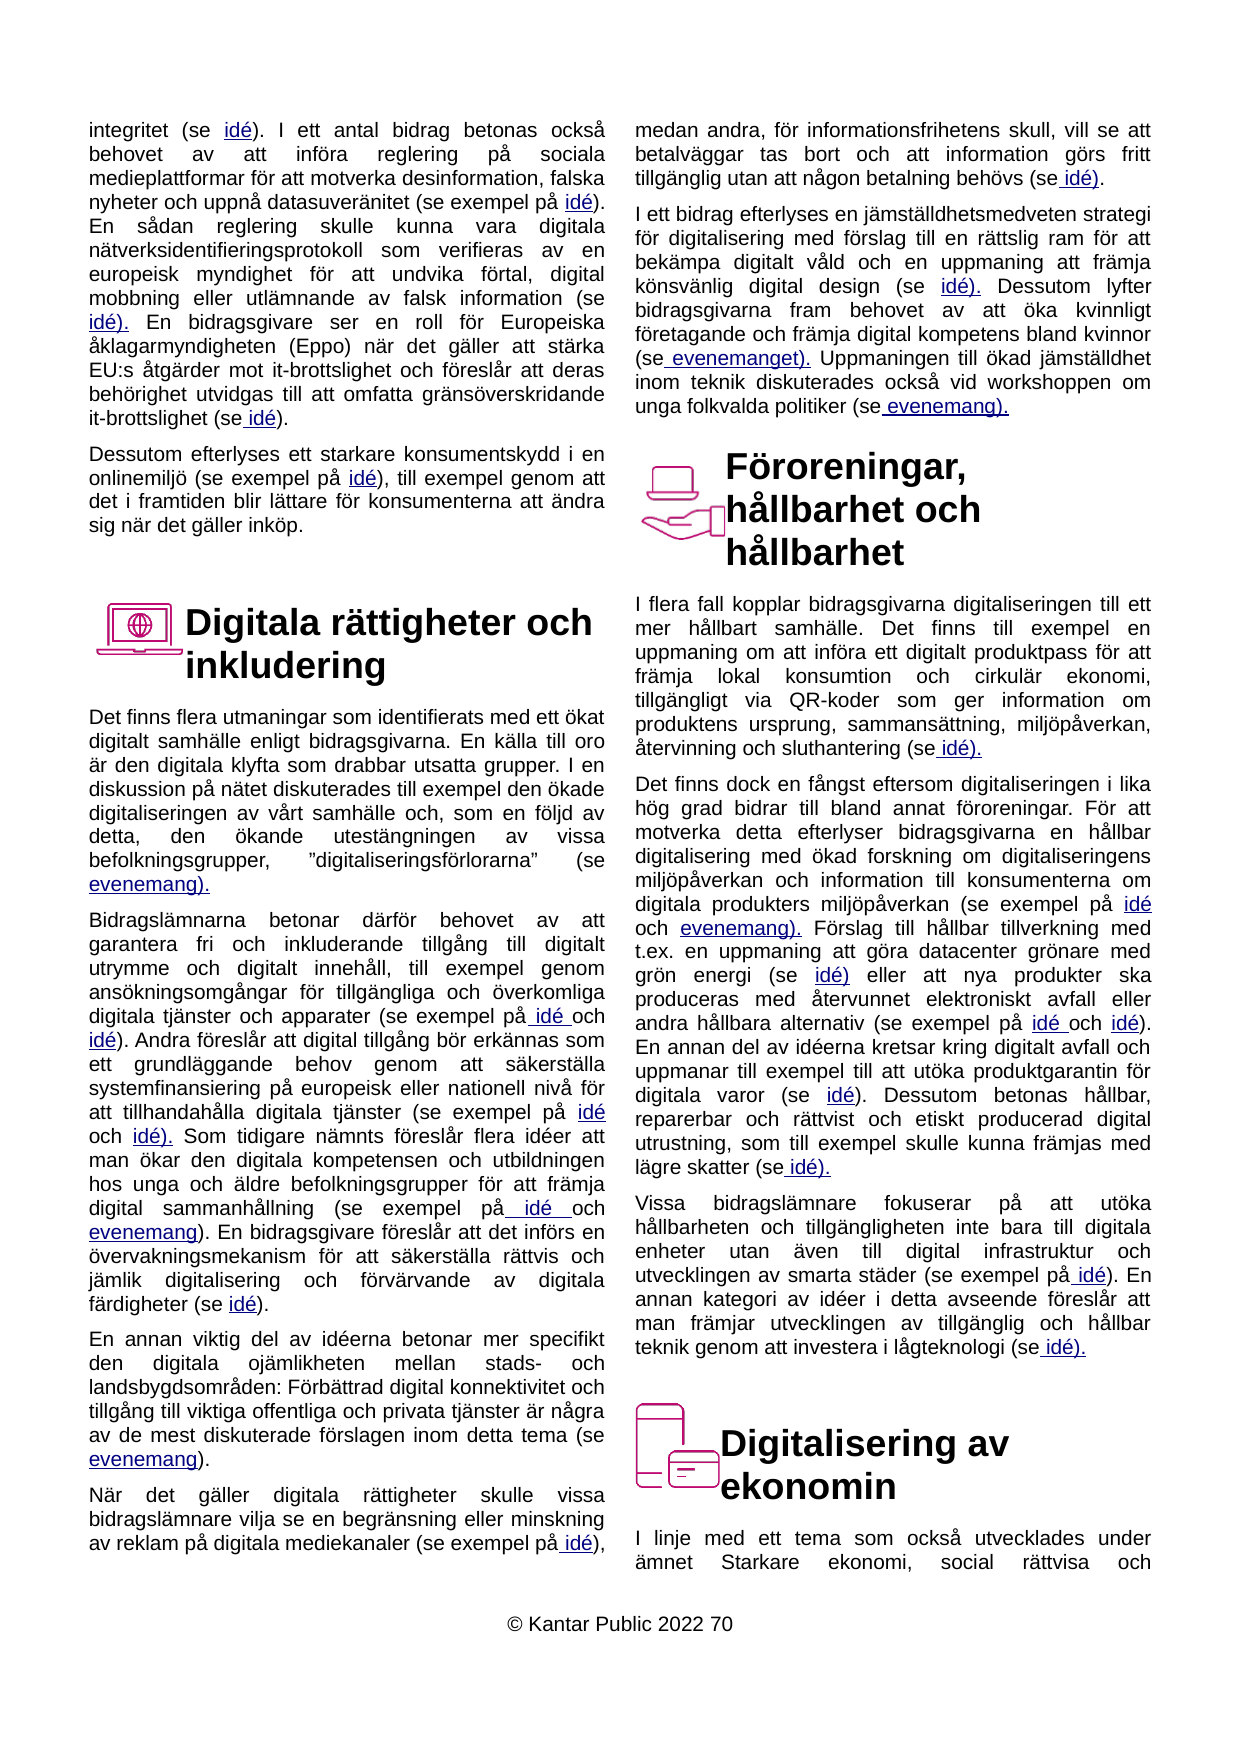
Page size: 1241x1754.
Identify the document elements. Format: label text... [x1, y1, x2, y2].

text medan andra, för informationsfrihetens skull, vill se att betalväggar tas bort och att information görs fritt tillgänglig utan att någon betalning behövs (se idé). [635, 118, 1152, 190]
subtitle Digitalisering av ekonomin [635, 1488, 1152, 1507]
picture [641, 466, 725, 540]
text En annan viktig del av idéerna betonar mer specifikt den digitala ojämlikheten mellan stads- och landsbygdsområden: Förbättrad digital konnektivitet och tillgång till viktiga offentliga och privata tjänster är några av de mest diskuterade förslagen inom detta tema (se evenemang). [88, 1327, 605, 1471]
text integritet (se idé). I ett antal bidrag betonas också behovet av att införa reglering på sociala medieplattformar för att motverka desinformation, falska nyheter och uppnå datasuveränitet (se exempel på idé). En sådan reglering skulle kunna vara digitala nätverksidentifieringsprotokoll som verifieras av en europeisk myndighet för att undvika förtal, digital mobbning eller utlämnande av falsk information (se idé). En bidragsgivare ser en roll för Europeiska åklagarmyndigheten (Eppo) när det gäller att stärka EU:s åtgärder mot it-brottslighet och föreslår att deras behörighet utvidgas till att omfatta gränsöverskridande it-brottslighet (se idé). [88, 118, 605, 429]
text I flera fall kopplar bidragsgivarna digitaliseringen till ett mer hållbart samhälle. Det finns till exempel en uppmaning om att införa ett digitalt produktpass för att främja lokal konsumtion och cirkulär ekonomi, tillgängligt via QR-koder som ger information om produktens ursprung, sammansättning, miljöpåverkan, återvinning och sluthantering (se idé). [635, 592, 1152, 760]
text Det finns flera utmaningar som identifierats med ett ökat digitalt samhälle enligt bidragsgivarna. En källa till oro är den digitala klyfta som drabbar utsatta grupper. I en diskussion på nätet diskuterades till exempel den ökade digitaliseringen av vårt samhälle och, som en följd av detta, den ökande utestängningen av vissa befolkningsgrupper, ”digitaliseringsförlorarna” (se evenemang). [88, 704, 605, 896]
text Dessutom efterlyses ett starkare konsumentskydd i en onlinemiljö (se exempel på idé), till exempel genom att det i framtiden blir lättare för konsumenterna att ändra sig när det gäller inköp. [88, 441, 605, 537]
picture [94, 583, 185, 674]
text Vissa bidragslämnare fokuserar på att utöka hållbarheten och tillgängligheten inte bara till digitala enheter utan även till digital infrastruktur och utvecklingen av smarta städer (se exempel på idé). En annan kategori av idéer i detta avseende föreslår att man främjar utvecklingen av tillgänglig och hållbar teknik genom att investera i lågteknologi (se idé). [635, 1191, 1152, 1358]
subtitle Digitala rättigheter och inkludering [88, 600, 605, 686]
text I linje med ett tema som också utvecklades under ämnet Starkare ekonomi, social rättvisa och [635, 1526, 1152, 1574]
text När det gäller digitala rättigheter skulle vissa bidragslämnare vilja se en begränsning eller minskning av reklam på digitala mediekanaler (se exempel på idé), [88, 1483, 605, 1555]
subtitle Föroreningar, hållbarhet och hållbarhet [635, 444, 1152, 574]
text Bidragslämnarna betonar därför behovet av att garantera fri och inkluderande tillgång till digitalt utrymme och digitalt innehåll, till exempel genom ansökningsomgångar för tillgängliga och överkomliga digitala tjänster och apparater (se exempel på idé och idé). Andra föreslår att digital tillgång bör erkännas som ett grundläggande behov genom att säkerställa systemfinansiering på europeisk eller nationell nivå för att tillhandahålla digitala tjänster (se exempel på idé och idé). Som tidigare nämnts föreslår flera idéer att man ökar den digitala kompetensen och utbildningen hos unga och äldre befolkningsgrupper för att främja digital sammanhållning (se exempel på idé och evenemang). En bidragsgivare föreslår att det införs en övervakningsmekanism för att säkerställa rättvis och jämlik digitalisering och förvärvande av digitala färdigheter (se idé). [88, 908, 605, 1315]
text I ett bidrag efterlyses en jämställdhetsmedveten strategi för digitalisering med förslag till en rättslig ram för att bekämpa digitalt våld och en uppmaning att främja könsvänlig digital design (se idé). Dessutom lyfter bidragsgivarna fram behovet av att öka kvinnligt företagande och främja digital kompetens bland kvinnor (se evenemanget). Uppmaningen till ökad jämställdhet inom teknik diskuterades också vid workshoppen om unga folkvalda politiker (se evenemang). [635, 202, 1152, 417]
text Det finns dock en fångst eftersom digitaliseringen i lika hög grad bidrar till bland annat föroreningar. För att motverka detta efterlyser bidragsgivarna en hållbar digitalisering med ökad forskning om digitaliseringens miljöpåverkan och information till konsumenterna om digitala produkters miljöpåverkan (se exempel på idé och evenemang). Förslag till hållbar tillverkning med t.ex. en uppmaning att göra datacenter grönare med grön energi (se idé) eller att nya produkter ska produceras med återvunnet elektroniskt avfall eller andra hållbara alternativ (se exempel på idé och idé). En annan del av idéerna kretsar kring digitalt avfall och uppmanar till exempel till att utöka produktgarantin för digitala varor (se idé). Dessutom betonas hållbar, reparerbar och rättvist och etiskt producerad digital utrustning, som till exempel skulle kunna främjas med lägre skatter (se idé). [635, 772, 1152, 1179]
picture [635, 1403, 720, 1488]
